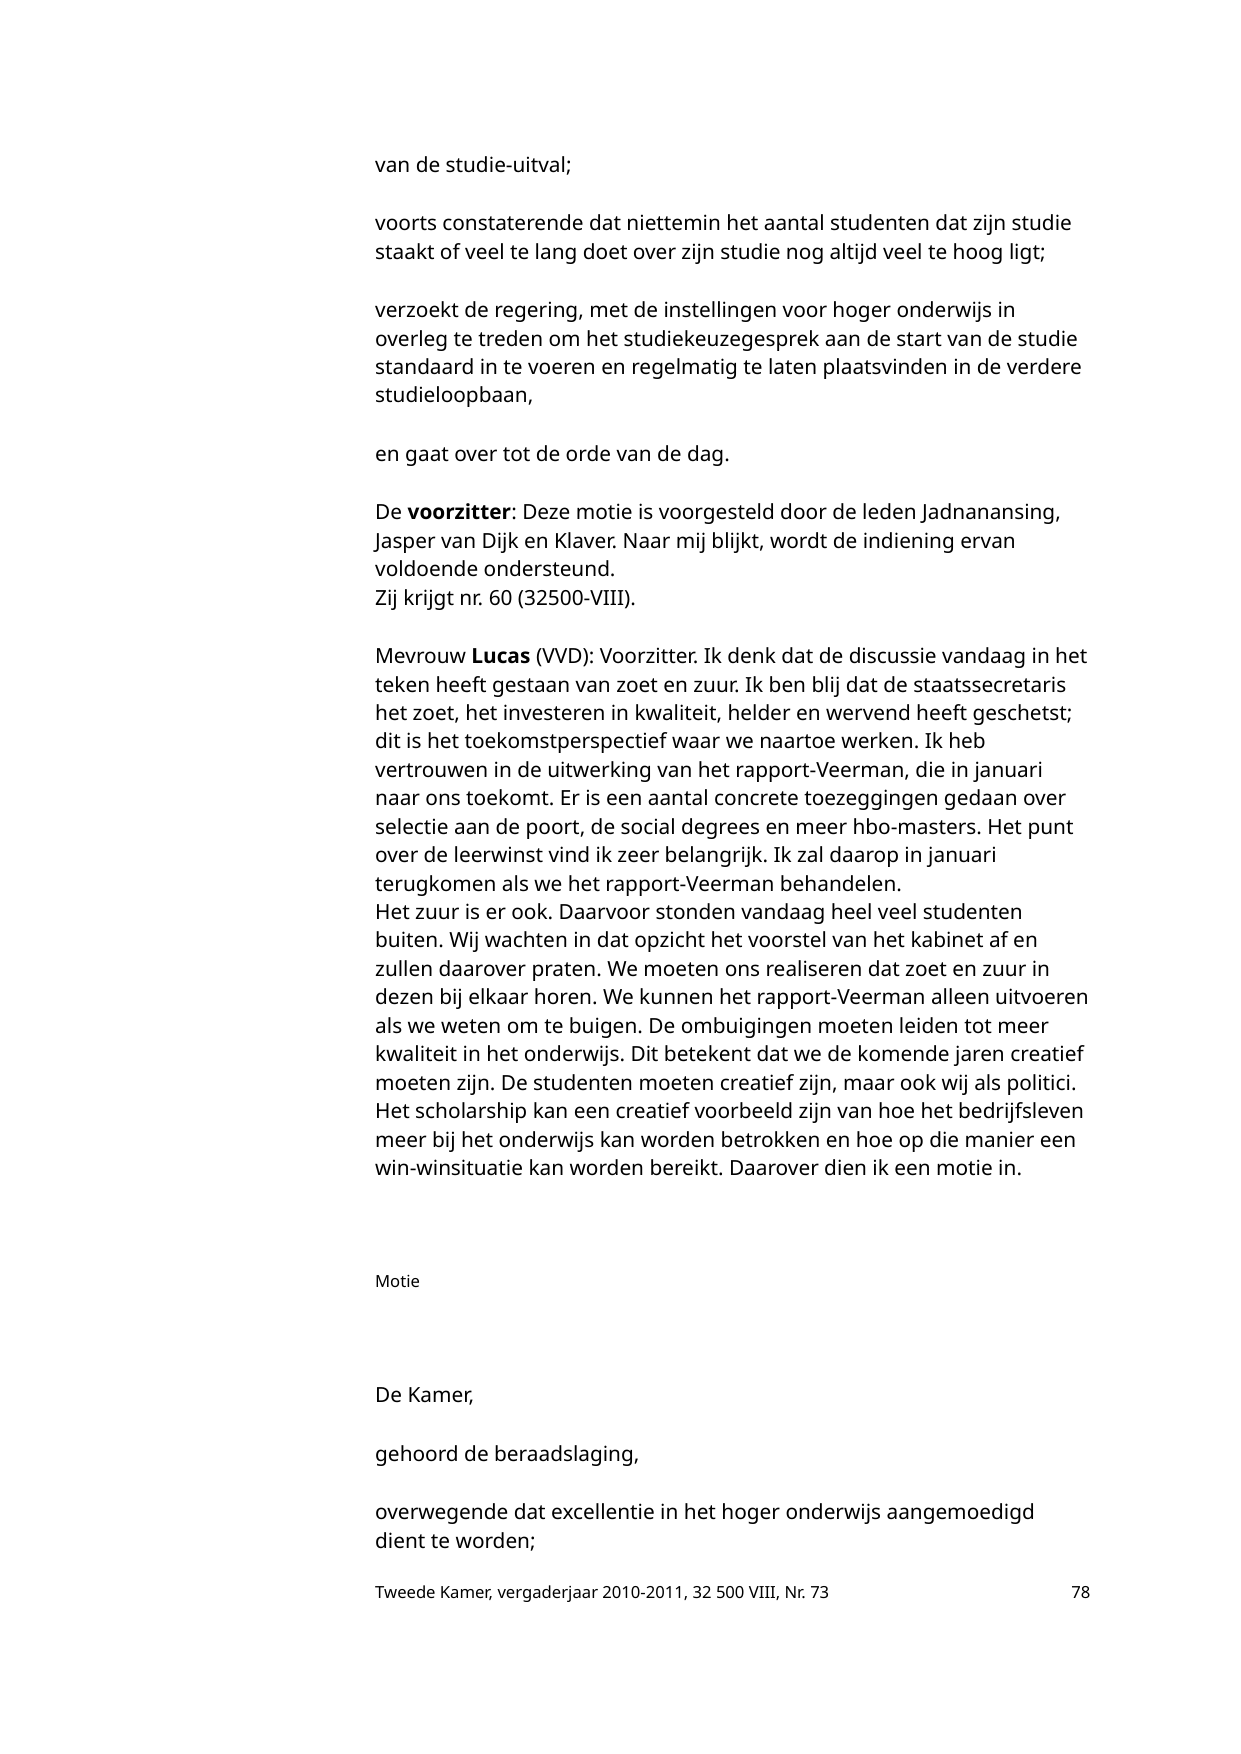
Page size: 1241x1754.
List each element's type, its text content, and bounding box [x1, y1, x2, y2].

text Het zuur is er ook. Daarvoor stonden vandaag heel veel studenten buiten. Wij wachten in dat opzicht het voorstel van het kabinet af en zullen daarover praten. We moeten ons realiseren dat zoet en zuur in dezen bij elkaar horen. We kunnen het rapport-Veerman alleen uitvoeren als we weten om te buigen. De ombuigingen moeten leiden tot meer kwaliteit in het onderwijs. Dit betekent dat we de komende jaren creatief moeten zijn. De studenten moeten creatief zijn, maar ook wij als politici. Het scholarship kan een creatief voorbeeld zijn van hoe het bedrijfsleven meer bij het onderwijs kan worden betrokken en hoe op die manier een win-winsituatie kan worden bereikt. Daarover dien ik een motie in. [375, 897, 1090, 1182]
text en gaat over tot de orde van de dag. [375, 439, 1090, 467]
text De Kamer, [375, 1381, 1090, 1409]
table_header Motie [375, 1270, 1090, 1322]
text gehoord de beraadslaging, [375, 1439, 1090, 1467]
text De voorzitter: Deze motie is voorgesteld door de leden Jadnanansing, Jasper van Dijk en Klaver. Naar mij blijkt, wordt de indiening ervan voldoende ondersteund. [375, 497, 1090, 583]
text verzoekt de regering, met de instellingen voor hoger onderwijs in overleg te treden om het studiekeuzegesprek aan de start van de studie standaard in te voeren en regelmatig te laten plaatsvinden in de verdere studieloopbaan, [375, 295, 1090, 409]
text Zij krijgt nr. 60 (32500-VIII). [375, 583, 1090, 611]
text van de studie-uitval; [375, 150, 1090, 178]
text overwegende dat excellentie in het hoger onderwijs aangemoedigd dient te worden; [375, 1497, 1090, 1554]
text voorts constaterende dat niettemin het aantal studenten dat zijn studie staakt of veel te lang doet over zijn studie nog altijd veel te hoog ligt; [375, 208, 1090, 265]
text Mevrouw Lucas (VVD): Voorzitter. Ik denk dat de discussie vandaag in het teken heeft gestaan van zoet en zuur. Ik ben blij dat de staatssecretaris het zoet, het investeren in kwaliteit, helder en wervend heeft geschetst; dit is het toekomstperspectief waar we naartoe werken. Ik heb vertrouwen in de uitwerking van het rapport-Veerman, die in januari naar ons toekomt. Er is een aantal concrete toezeggingen gedaan over selectie aan de poort, de social degrees en meer hbo-masters. Het punt over de leerwinst vind ik zeer belangrijk. Ik zal daarop in januari terugkomen als we het rapport-Veerman behandelen. [375, 641, 1090, 897]
